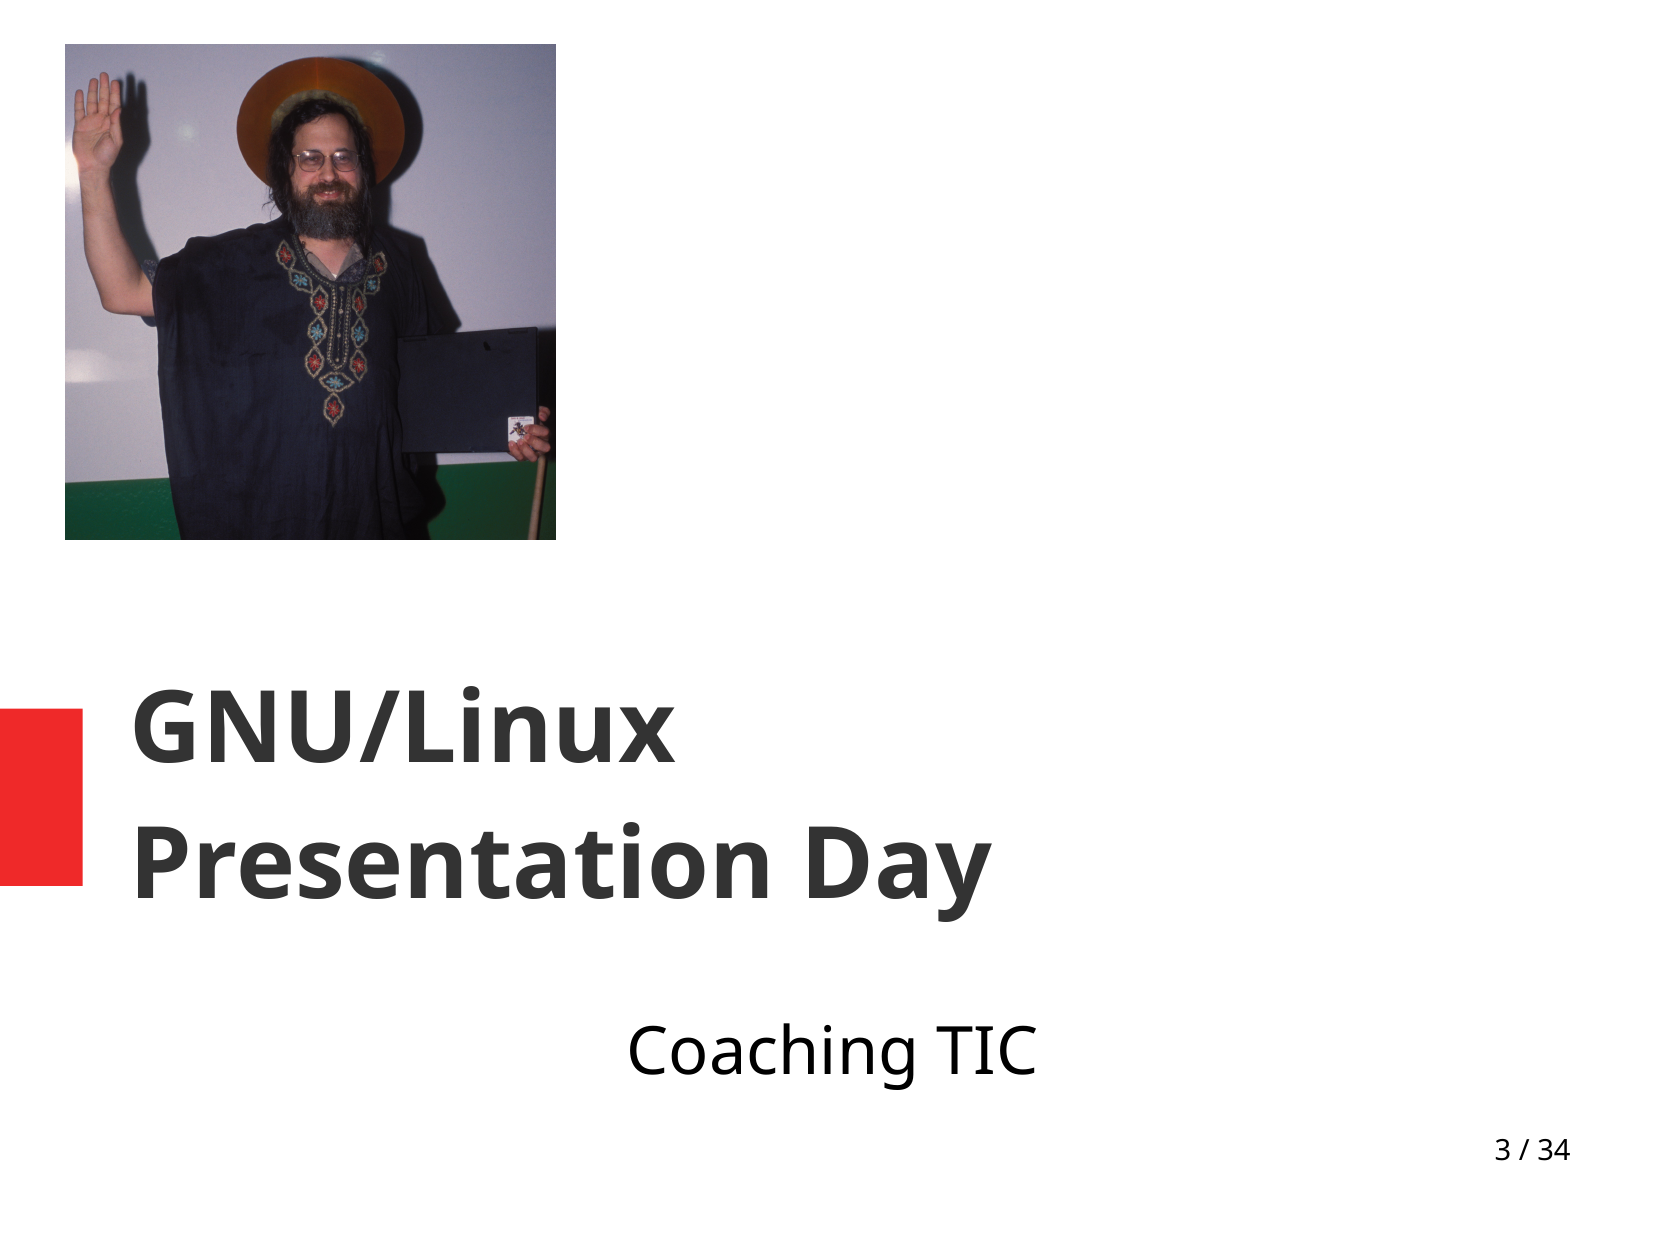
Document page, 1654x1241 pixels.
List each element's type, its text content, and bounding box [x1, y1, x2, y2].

subtitle Coaching TIC [129, 968, 1536, 1130]
picture [65, 44, 556, 541]
title GNU/Linux Presentation Day [129, 655, 1536, 928]
